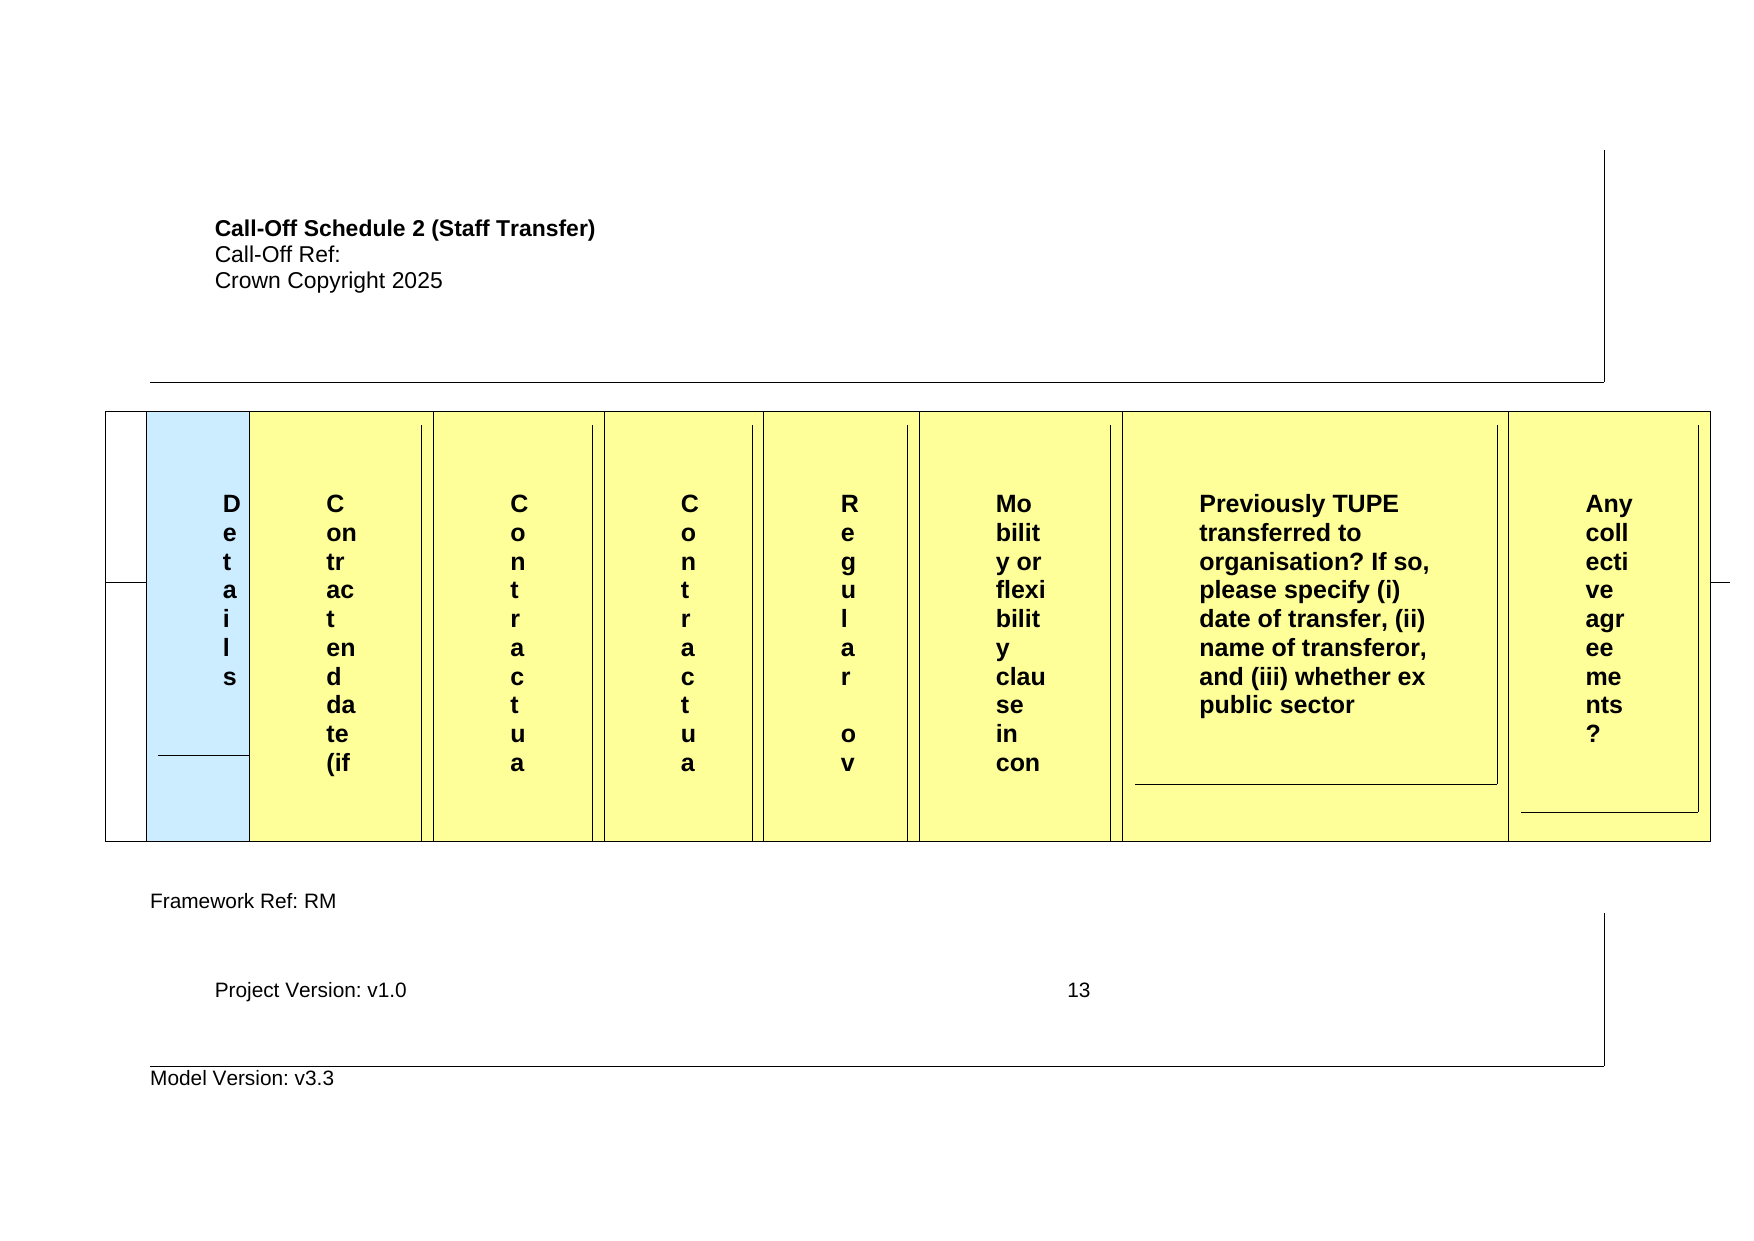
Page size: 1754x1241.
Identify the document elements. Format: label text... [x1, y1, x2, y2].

table_cell [106, 412, 146, 582]
table_cell [106, 583, 146, 841]
table_cell Contractua [605, 412, 763, 841]
table_cell Mobility or flexibility clause in con [920, 412, 1122, 841]
table_cell [1711, 411, 1730, 582]
table_cell Any collective agreements? [1509, 412, 1710, 841]
table_cell Contract end date (if [250, 412, 433, 841]
table_cell [1711, 583, 1730, 841]
table_cell Contractua [434, 412, 604, 841]
table_cell Previously TUPE transferred to organisation? If so, please specify (i) date of transfer, (ii) name of transferor, and (iii) whether ex public sector [1123, 412, 1508, 841]
table_cell Details [147, 412, 249, 841]
table_cell Regular ov [764, 412, 919, 841]
